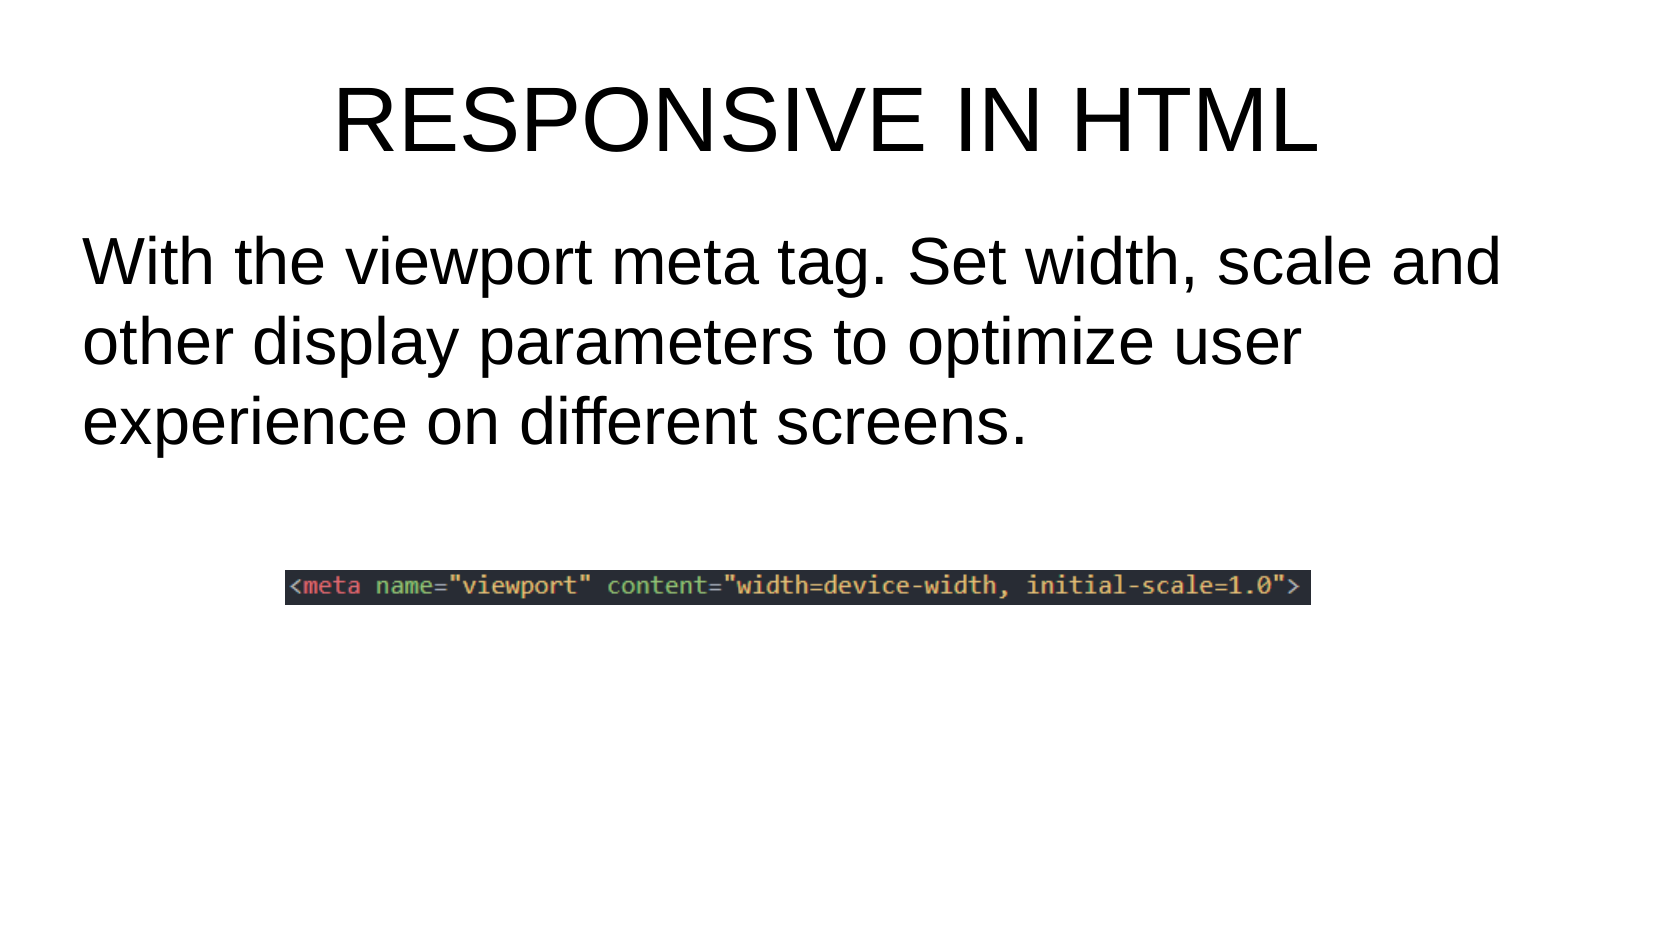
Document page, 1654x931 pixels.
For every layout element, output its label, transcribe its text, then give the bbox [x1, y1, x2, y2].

title RESPONSIVE IN HTML [82, 37, 1571, 193]
picture [285, 570, 1311, 605]
list With the viewport meta tag. Set width, scale and other display parameters to optimize user experience on different screens. [82, 217, 1571, 758]
